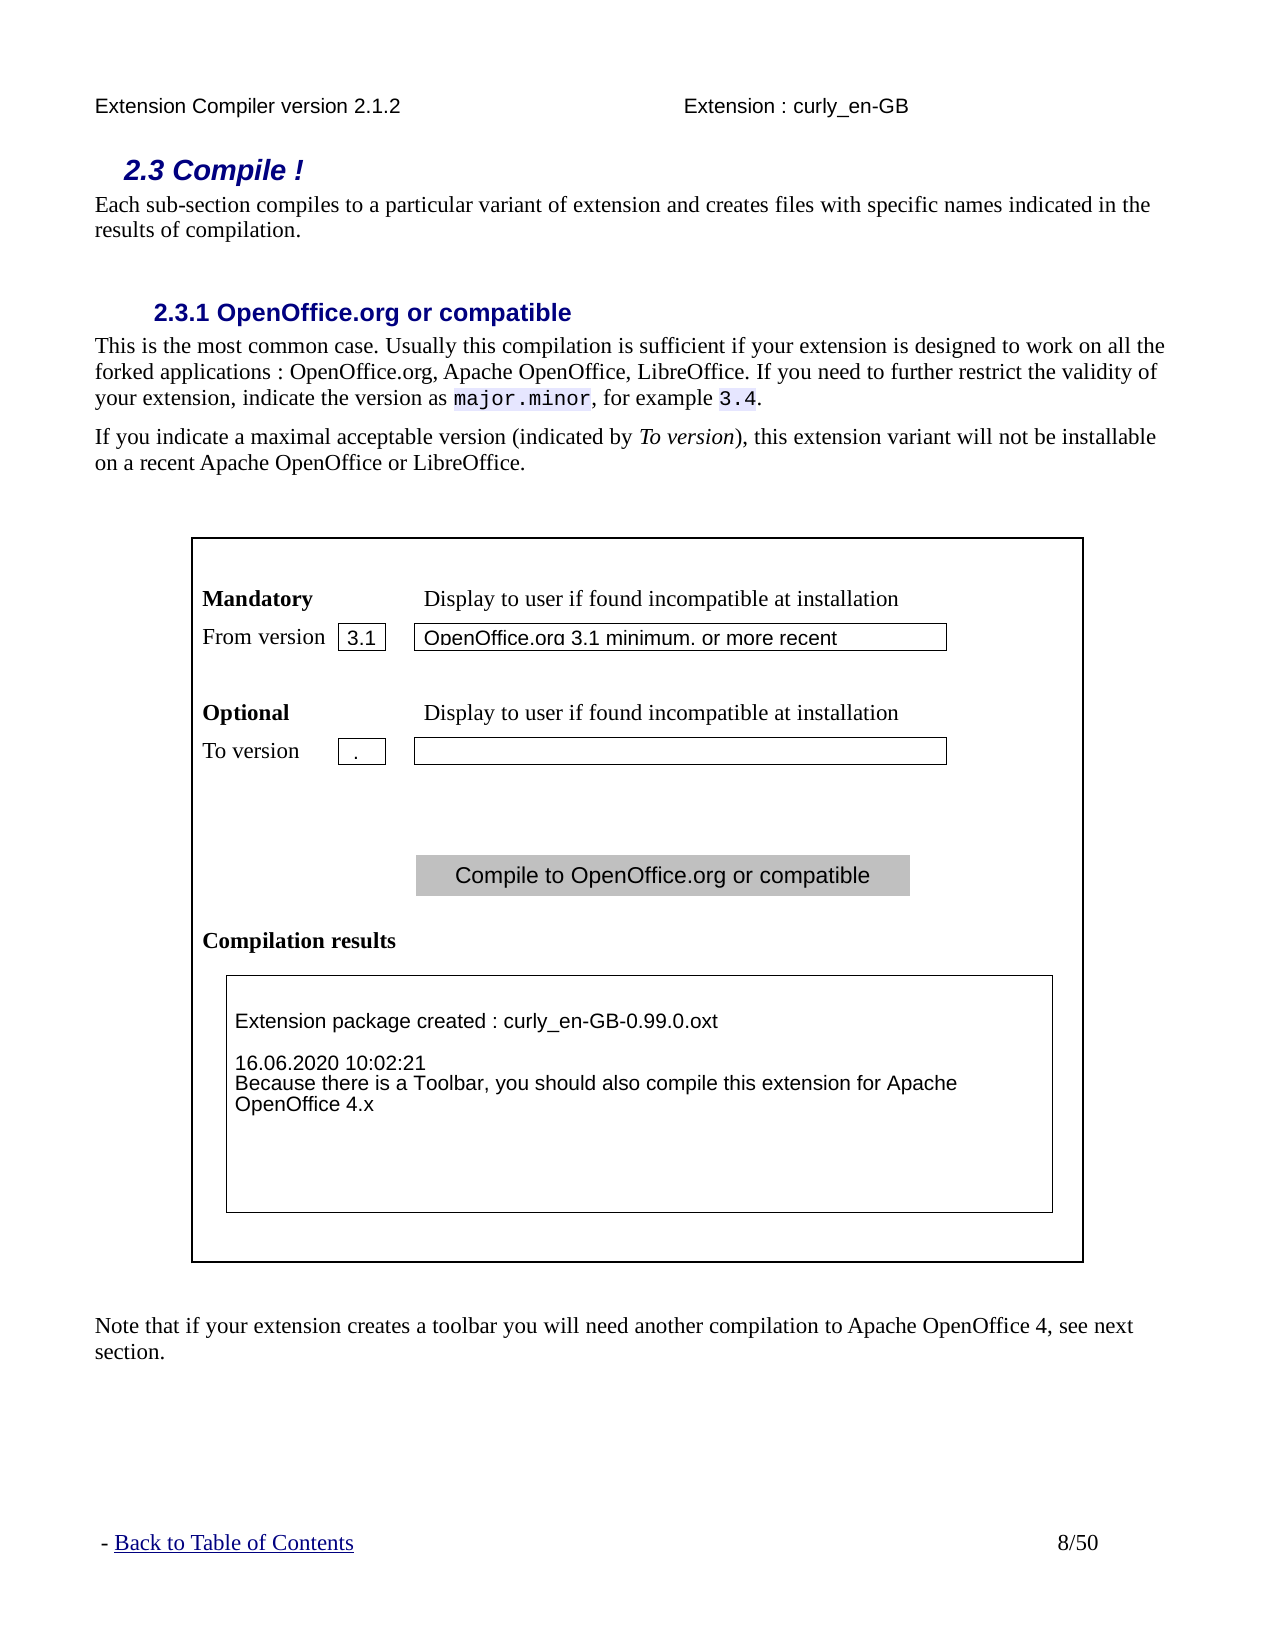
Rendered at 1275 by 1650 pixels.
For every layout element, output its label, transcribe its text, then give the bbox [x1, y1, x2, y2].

text Optional Display to user if found incompatible at installation [202, 700, 1073, 726]
text [386, 738, 414, 764]
subtitle OpenOffice.org or compatible [153, 299, 1181, 327]
text From version [202, 624, 338, 650]
text [386, 624, 414, 650]
text To version [202, 738, 338, 764]
text [947, 624, 1073, 650]
text Mandatory Display to user if found incompatible at installation [202, 586, 1073, 612]
text This is the most common case. Usually this compilation is sufficient if your extension is designed to work on all the forked applications : OpenOffice.org, Apache OpenOffice, LibreOffice. If you need to further restrict the validity of your extension, indicate the version as major.minor, for example 3.4. [94, 333, 1181, 411]
text Compilation results [202, 928, 1073, 954]
text If you indicate a maximal acceptable version (indicated by To version), this extension variant will not be installable on a recent Apache OpenOffice or LibreOffice. [94, 424, 1181, 475]
text Note that if your extension creates a toolbar you will need another compilation to Apache OpenOffice 4, see next section. [94, 1313, 1181, 1364]
subtitle Compile ! [124, 153, 1181, 186]
text Each sub-section compiles to a particular variant of extension and creates files with specific names indicated in the results of compilation. [94, 192, 1181, 243]
text [947, 738, 1073, 764]
